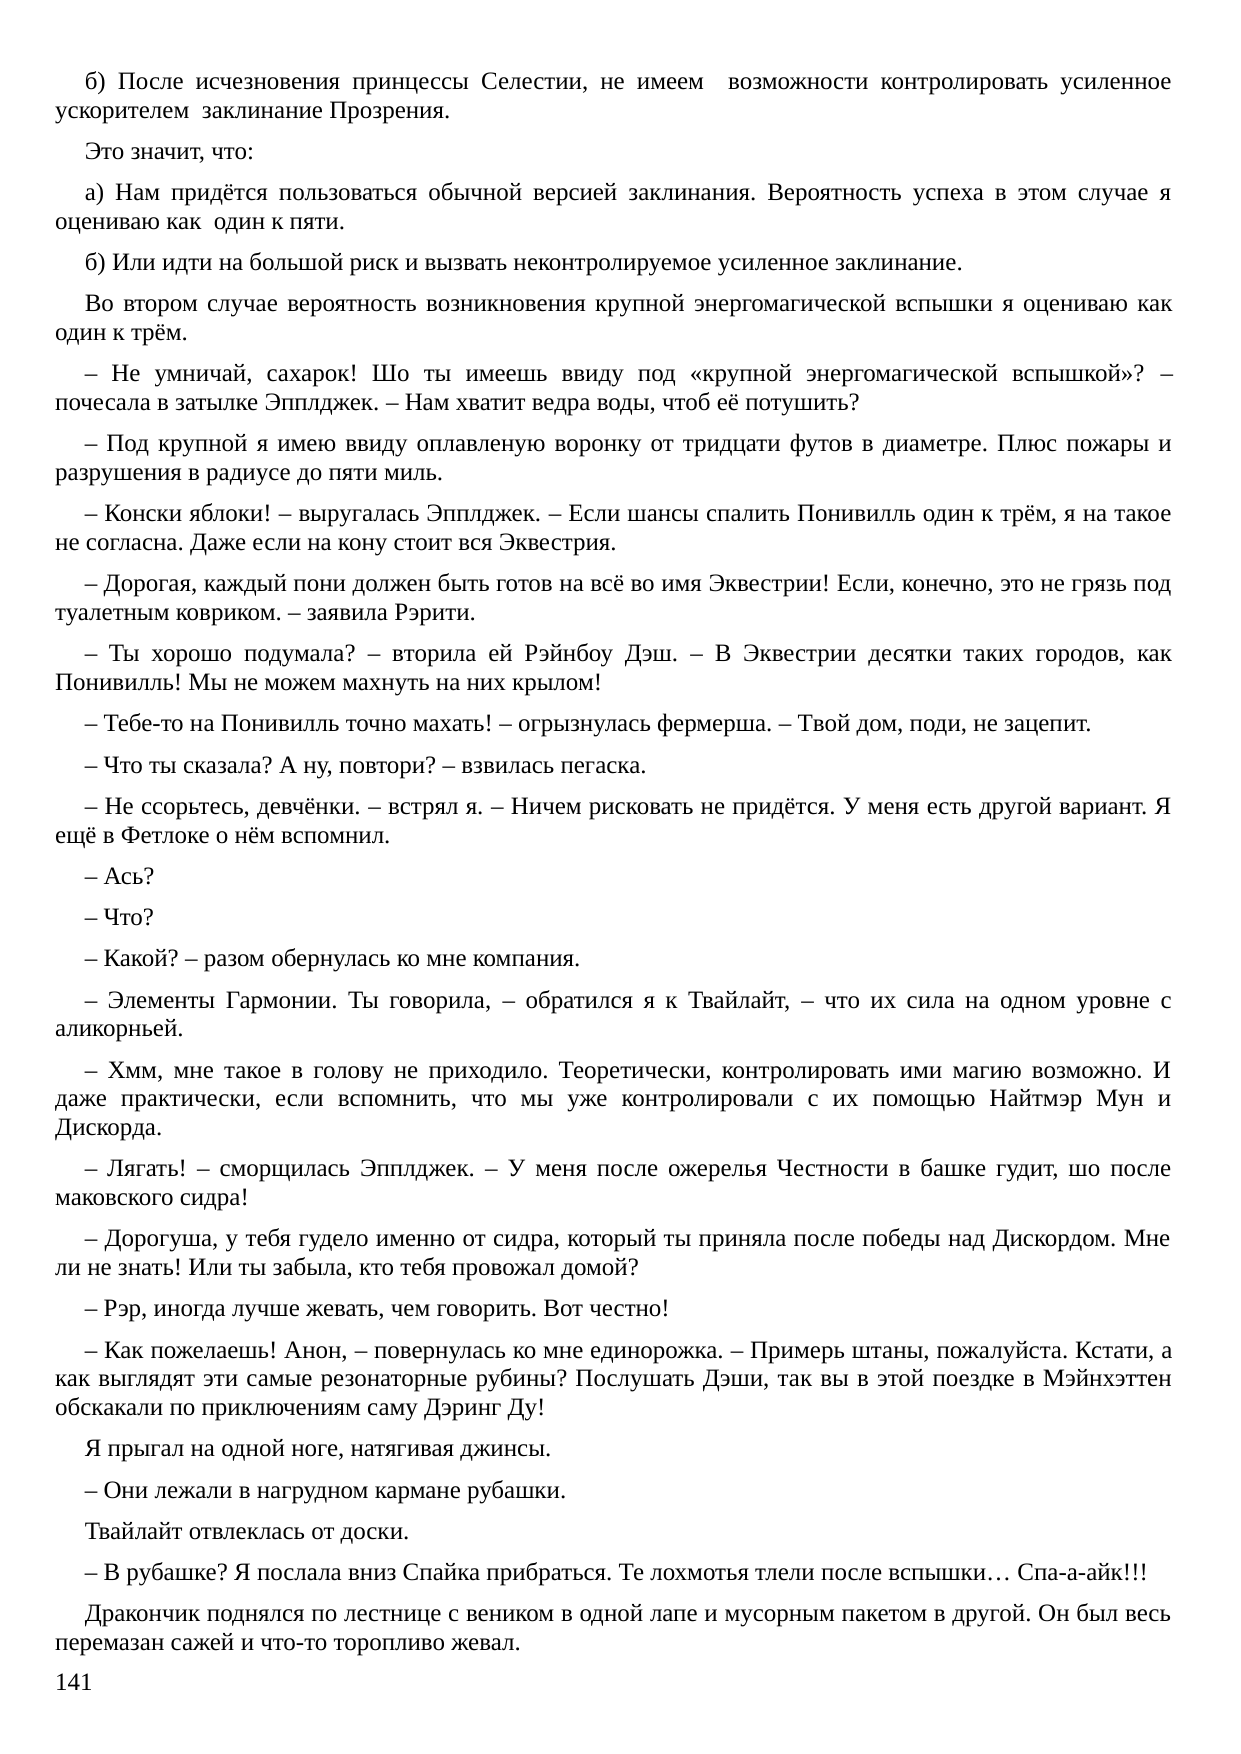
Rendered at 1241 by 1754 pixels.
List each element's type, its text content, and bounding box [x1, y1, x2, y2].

text – Они лежали в нагрудном кармане рубашки. [55, 1475, 1173, 1503]
text – Конски яблоки! – выругалась Эпплджек. – Если шансы спалить Понивилль один к трём, я на такое не согласна. Даже если на кону стоит вся Эквестрия. [55, 498, 1173, 556]
text б) Или идти на большой риск и вызвать неконтролируемое усиленное заклинание. [55, 247, 1173, 276]
text а) Нам придётся пользоваться обычной версией заклинания. Вероятность успеха в этом случае я оцениваю как один к пяти. [55, 177, 1173, 235]
text – Рэр, иногда лучше жевать, чем говорить. Вот честно! [55, 1293, 1173, 1322]
text б) После исчезновения принцессы Селестии, не имеем возможности контролировать усиленное ускорителем заклинание Прозрения. [55, 66, 1173, 123]
text Это значит, что: [55, 136, 1173, 165]
text – Дорогуша, у тебя гудело именно от сидра, который ты приняла после победы над Дискордом. Мне ли не знать! Или ты забыла, кто тебя провожал домой? [55, 1223, 1173, 1281]
text Дракончик поднялся по лестнице с веником в одной лапе и мусорным пакетом в другой. Он был весь перемазан сажей и что-то торопливо жевал. [55, 1598, 1173, 1656]
text – Элементы Гармонии. Ты говорила, – обратился я к Твайлайт, – что их сила на одном уровне с аликорньей. [55, 985, 1173, 1042]
text – Что? [55, 902, 1173, 931]
text Я прыгал на одной ноге, натягивая джинсы. [55, 1433, 1173, 1462]
text – Ты хорошо подумала? – вторила ей Рэйнбоу Дэш. – В Эквестрии десятки таких городов, как Понивилль! Мы не можем махнуть на них крылом! [55, 638, 1173, 696]
text – Дорогая, каждый пони должен быть готов на всё во имя Эквестрии! Если, конечно, это не грязь под туалетным ковриком. – заявила Рэрити. [55, 568, 1173, 626]
text – Какой? – разом обернулась ко мне компания. [55, 943, 1173, 972]
text – В рубашке? Я послала вниз Спайка прибраться. Те лохмотья тлели после вспышки… Спа-а-айк!!! [55, 1557, 1173, 1586]
text – Хмм, мне такое в голову не приходило. Теоретически, контролировать ими магию возможно. И даже практически, если вспомнить, что мы уже контролировали с их помощью Найтмэр Мун и Дискорда. [55, 1055, 1173, 1141]
text – Что ты сказала? А ну, повтори? – взвилась пегаска. [55, 750, 1173, 778]
text – Не ссорьтесь, девчёнки. – встрял я. – Ничем рисковать не придётся. У меня есть другой вариант. Я ещё в Фетлоке о нём вспомнил. [55, 791, 1173, 848]
text – Под крупной я имею ввиду оплавленую воронку от тридцати футов в диаметре. Плюс пожары и разрушения в радиусе до пяти миль. [55, 428, 1173, 486]
text – Как пожелаешь! Анон, – повернулась ко мне единорожка. – Примерь штаны, пожалуйста. Кстати, а как выглядят эти самые резонаторные рубины? Послушать Дэши, так вы в этой поездке в Мэйнхэттен обскакали по приключениям саму Дэринг Ду! [55, 1335, 1173, 1421]
text Твайлайт отвлеклась от доски. [55, 1516, 1173, 1545]
text – Ась? [55, 861, 1173, 890]
text – Лягать! – сморщилась Эпплджек. – У меня после ожерелья Честности в башке гудит, шо после маковского сидра! [55, 1153, 1173, 1211]
text – Тебе-то на Понивилль точно махать! – огрызнулась фермерша. – Твой дом, поди, не зацепит. [55, 708, 1173, 737]
text Во втором случае вероятность возникновения крупной энергомагической вспышки я оцениваю как один к трём. [55, 288, 1173, 346]
text – Не умничай, сахарок! Шо ты имеешь ввиду под «крупной энергомагической вспышкой»? – почесала в затылке Эпплджек. – Нам хватит ведра воды, чтоб её потушить? [55, 358, 1173, 416]
